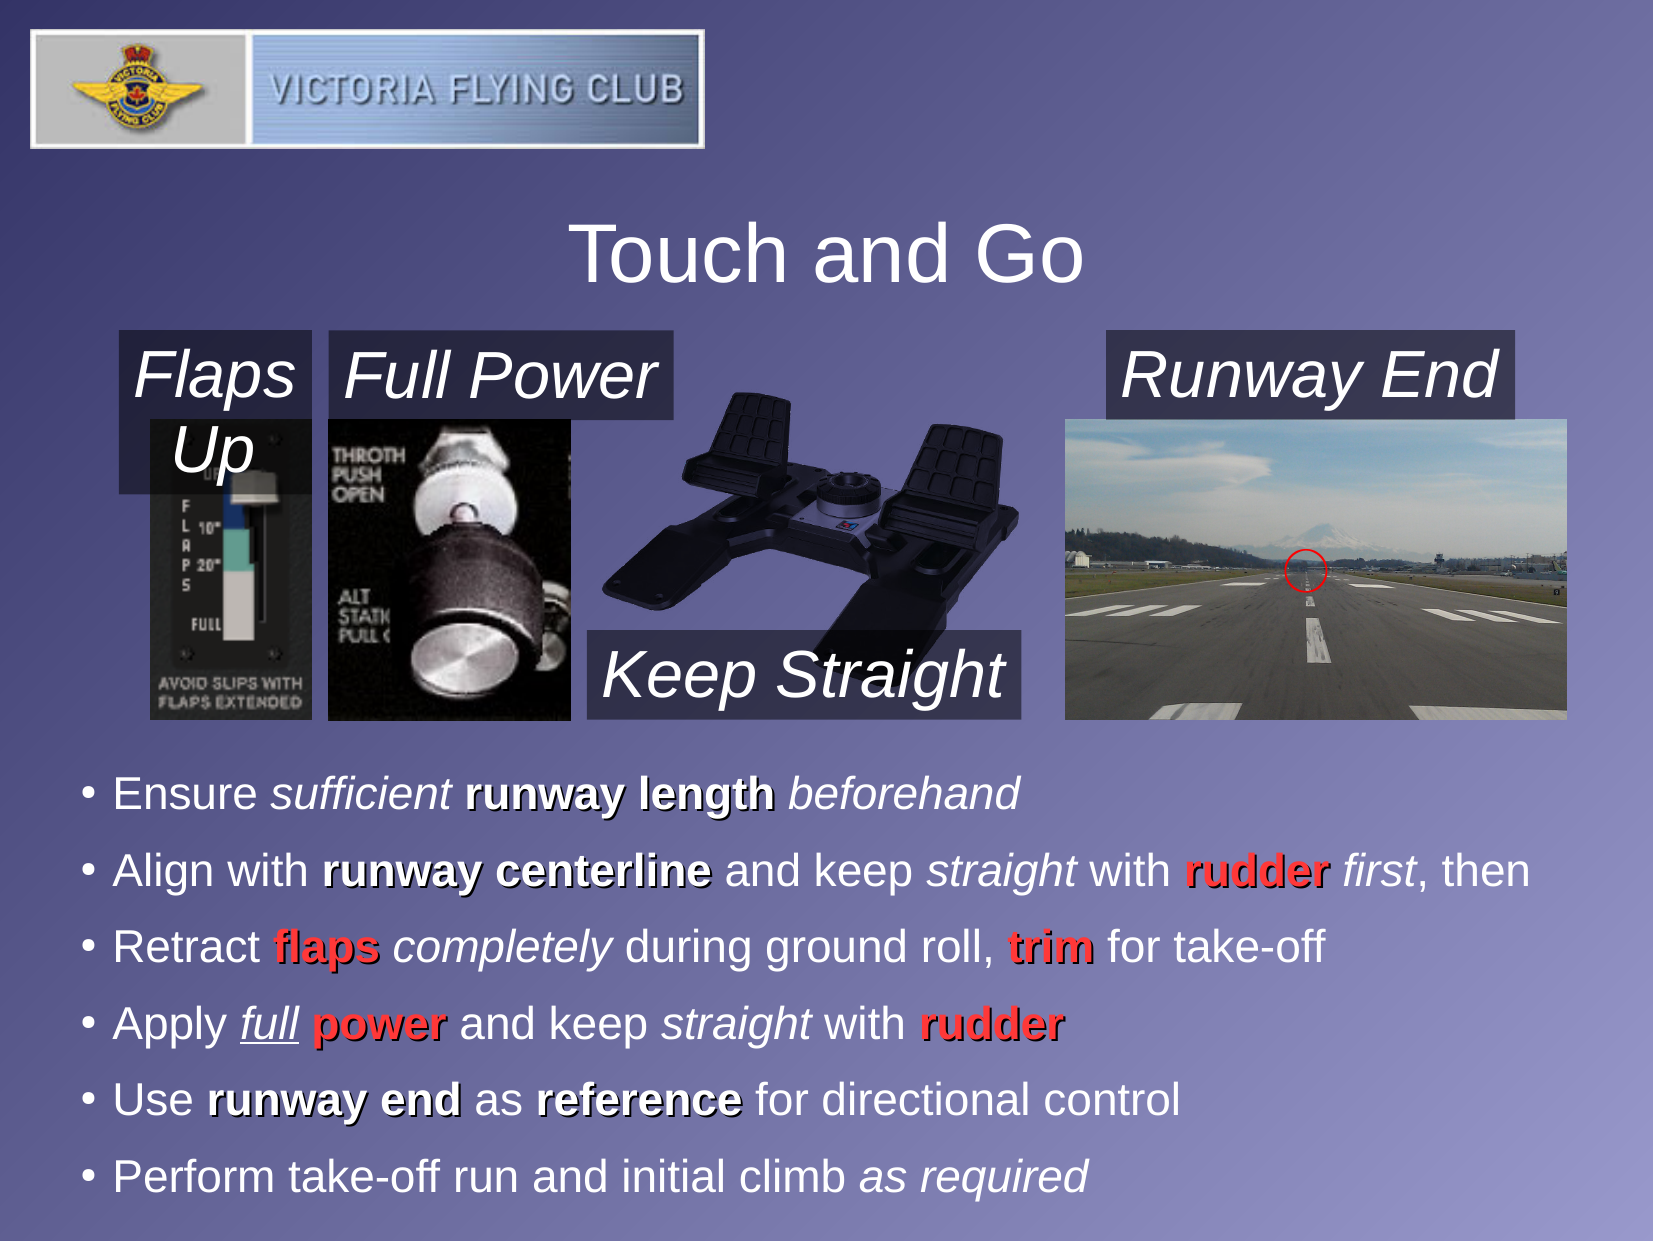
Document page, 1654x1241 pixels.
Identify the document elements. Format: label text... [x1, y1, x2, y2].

text_box Flaps Up [118, 330, 312, 495]
list Ensure sufficient runway length beforehand Align with runway centerline and keep straight with rudder first, then Retract flaps completely during ground roll, trim for take-off Apply full power and keep straight with rudder Use runway end as reference for directional control Perform take-off run and initial climb as required [65, 767, 1588, 1203]
picture [600, 389, 1022, 630]
picture [150, 495, 312, 721]
text_box Keep Straight [586, 630, 1022, 720]
picture [30, 29, 705, 149]
picture [328, 421, 571, 721]
title Touch and Go [82, 150, 1571, 358]
text_box Full Power [328, 330, 674, 421]
text_box Runway End [1106, 330, 1516, 420]
picture [1065, 419, 1567, 721]
